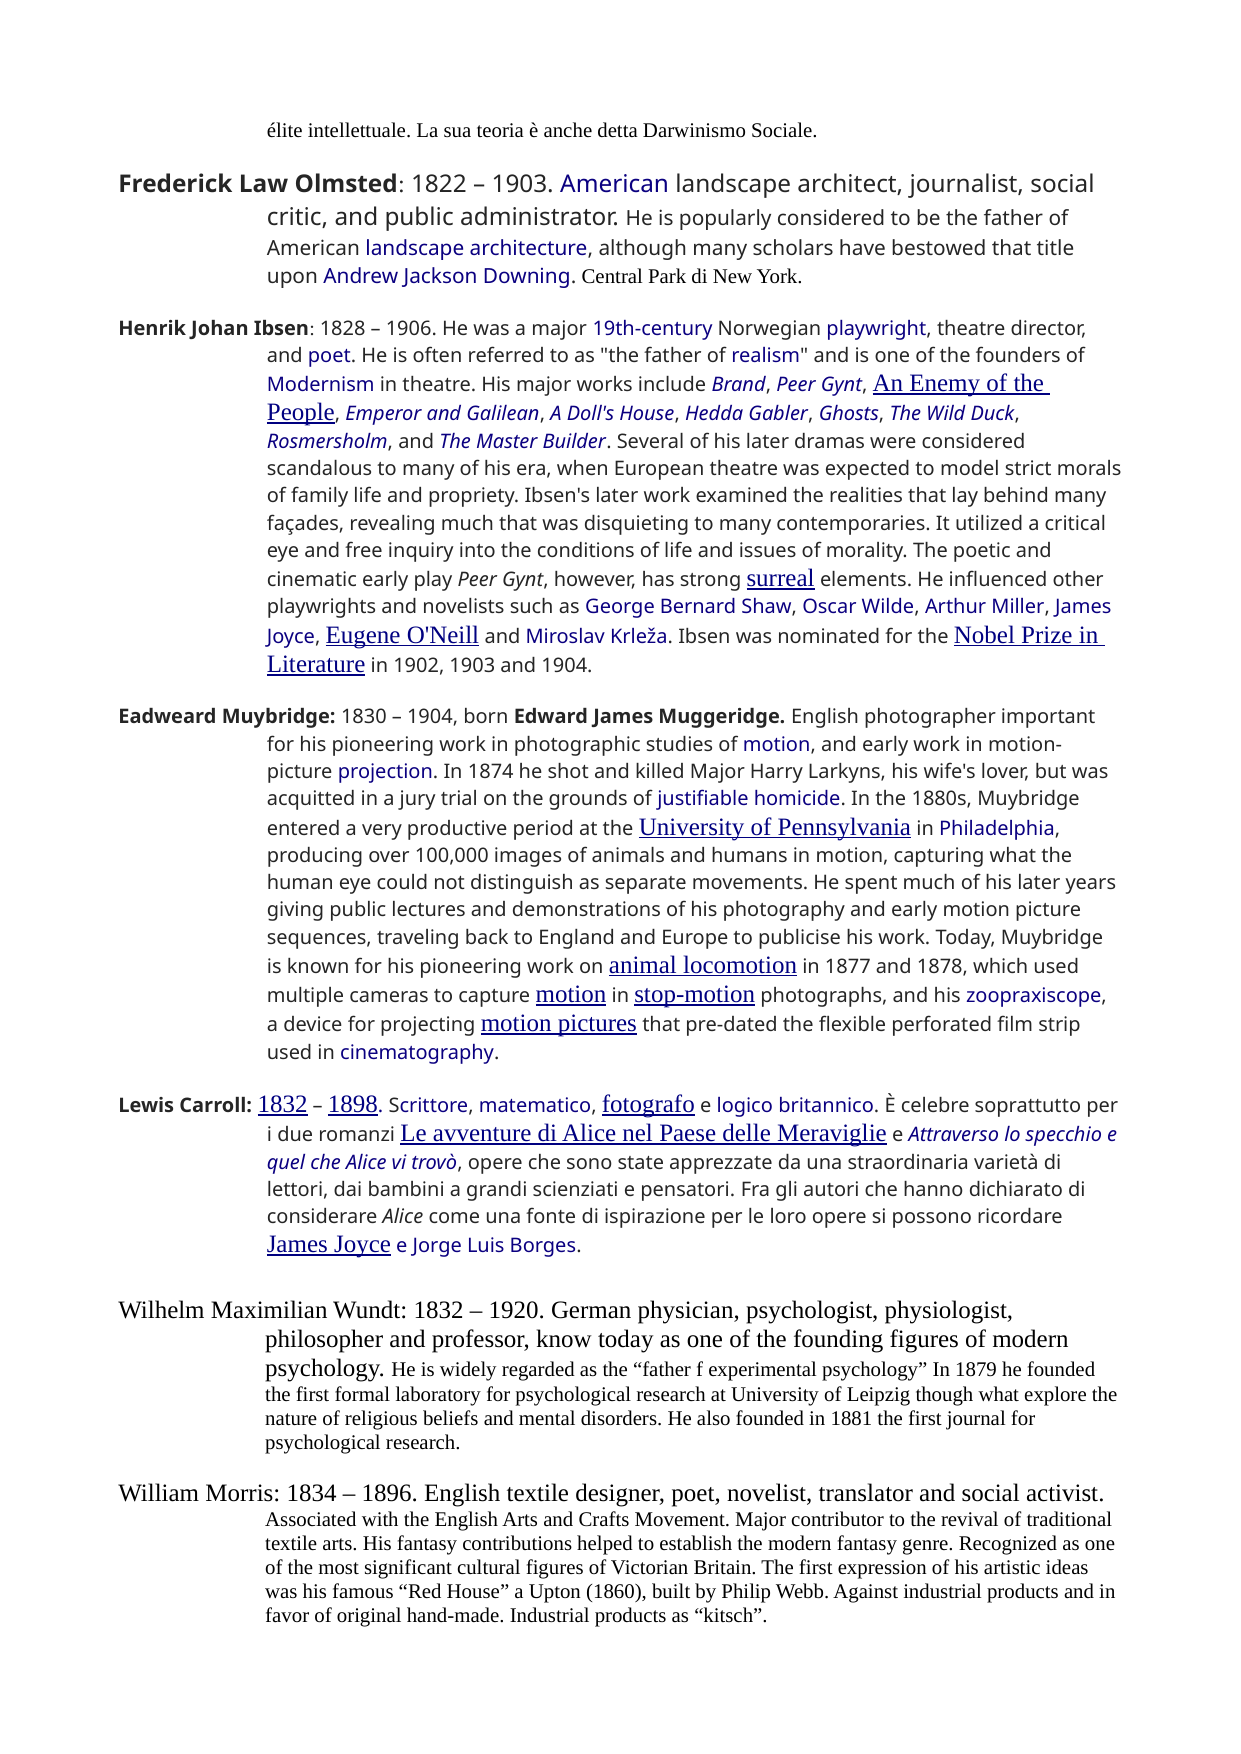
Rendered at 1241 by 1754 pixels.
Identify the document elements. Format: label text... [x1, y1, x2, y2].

text Lewis Carroll: 1832 – 1898. Scrittore, matematico, fotografo e logico britannico. È celebre soprattutto per i due romanzi Le avventure di Alice nel Paese delle Meraviglie e Attraverso lo specchio e quel che Alice vi trovò, opere che sono state apprezzate da una straordinaria varietà di lettori, dai bambini a grandi scienziati e pensatori. Fra gli autori che hanno dichiarato di considerare Alice come una fonte di ispirazione per le loro opere si possono ricordare James Joyce e Jorge Luis Borges. [118, 1089, 1122, 1259]
text élite intellettuale. La sua teoria è anche detta Darwinismo Sociale. [118, 118, 1122, 142]
text Henrik Johan Ibsen: 1828 – 1906. He was a major 19th-century Norwegian playwright, theatre director, and poet. He is often referred to as "the father of realism" and is one of the founders of Modernism in theatre. His major works include Brand, Peer Gynt, An Enemy of the People, Emperor and Galilean, A Doll's House, Hedda Gabler, Ghosts, The Wild Duck, Rosmersholm, and The Master Builder. Several of his later dramas were considered scandalous to many of his era, when European theatre was expected to model strict morals of family life and propriety. Ibsen's later work examined the realities that lay behind many façades, revealing much that was disquieting to many contemporaries. It utilized a critical eye and free inquiry into the conditions of life and issues of morality. The poetic and cinematic early play Peer Gynt, however, has strong surreal elements. He influenced other playwrights and novelists such as George Bernard Shaw, Oscar Wilde, Arthur Miller, James Joyce, Eugene O'Neill and Miroslav Krleža. Ibsen was nominated for the Nobel Prize in Literature in 1902, 1903 and 1904. [118, 314, 1122, 678]
text Wilhelm Maximilian Wundt: 1832 – 1920. German physician, psychologist, physiologist, philosopher and professor, know today as one of the founding figures of modern psychology. He is widely regarded as the “father f experimental psychology” In 1879 he founded the first formal laboratory for psychological research at University of Leipzig though what explore the nature of religious beliefs and mental disorders. He also founded in 1881 the first journal for psychological research. [118, 1295, 1122, 1454]
text Eadweard Muybridge: 1830 – 1904, born Edward James Muggeridge. English photographer important for his pioneering work in photographic studies of motion, and early work in motion-picture projection. In 1874 he shot and killed Major Harry Larkyns, his wife's lover, but was acquitted in a jury trial on the grounds of justifiable homicide. In the 1880s, Muybridge entered a very productive period at the University of Pennsylvania in Philadelphia, producing over 100,000 images of animals and humans in motion, capturing what the human eye could not distinguish as separate movements. He spent much of his later years giving public lectures and demonstrations of his photography and early motion picture sequences, traveling back to England and Europe to publicise his work. Today, Muybridge is known for his pioneering work on animal locomotion in 1877 and 1878, which used multiple cameras to capture motion in stop-motion photographs, and his zoopraxiscope, a device for projecting motion pictures that pre-dated the flexible perforated film strip used in cinematography. [118, 702, 1122, 1065]
text William Morris: 1834 – 1896. English textile designer, poet, novelist, translator and social activist. Associated with the English Arts and Crafts Movement. Major contributor to the revival of traditional textile arts. His fantasy contributions helped to establish the modern fantasy genre. Recognized as one of the most significant cultural figures of Victorian Britain. The first expression of his artistic ideas was his famous “Red House” a Upton (1860), built by Philip Webb. Against industrial products and in favor of original hand-made. Industrial products as “kitsch”. [118, 1478, 1122, 1627]
text Frederick Law Olmsted: 1822 – 1903. American landscape architect, journalist, social critic, and public administrator. He is popularly considered to be the father of American landscape architecture, although many scholars have bestowed that title upon Andrew Jackson Downing. Central Park di New York. [118, 166, 1122, 289]
